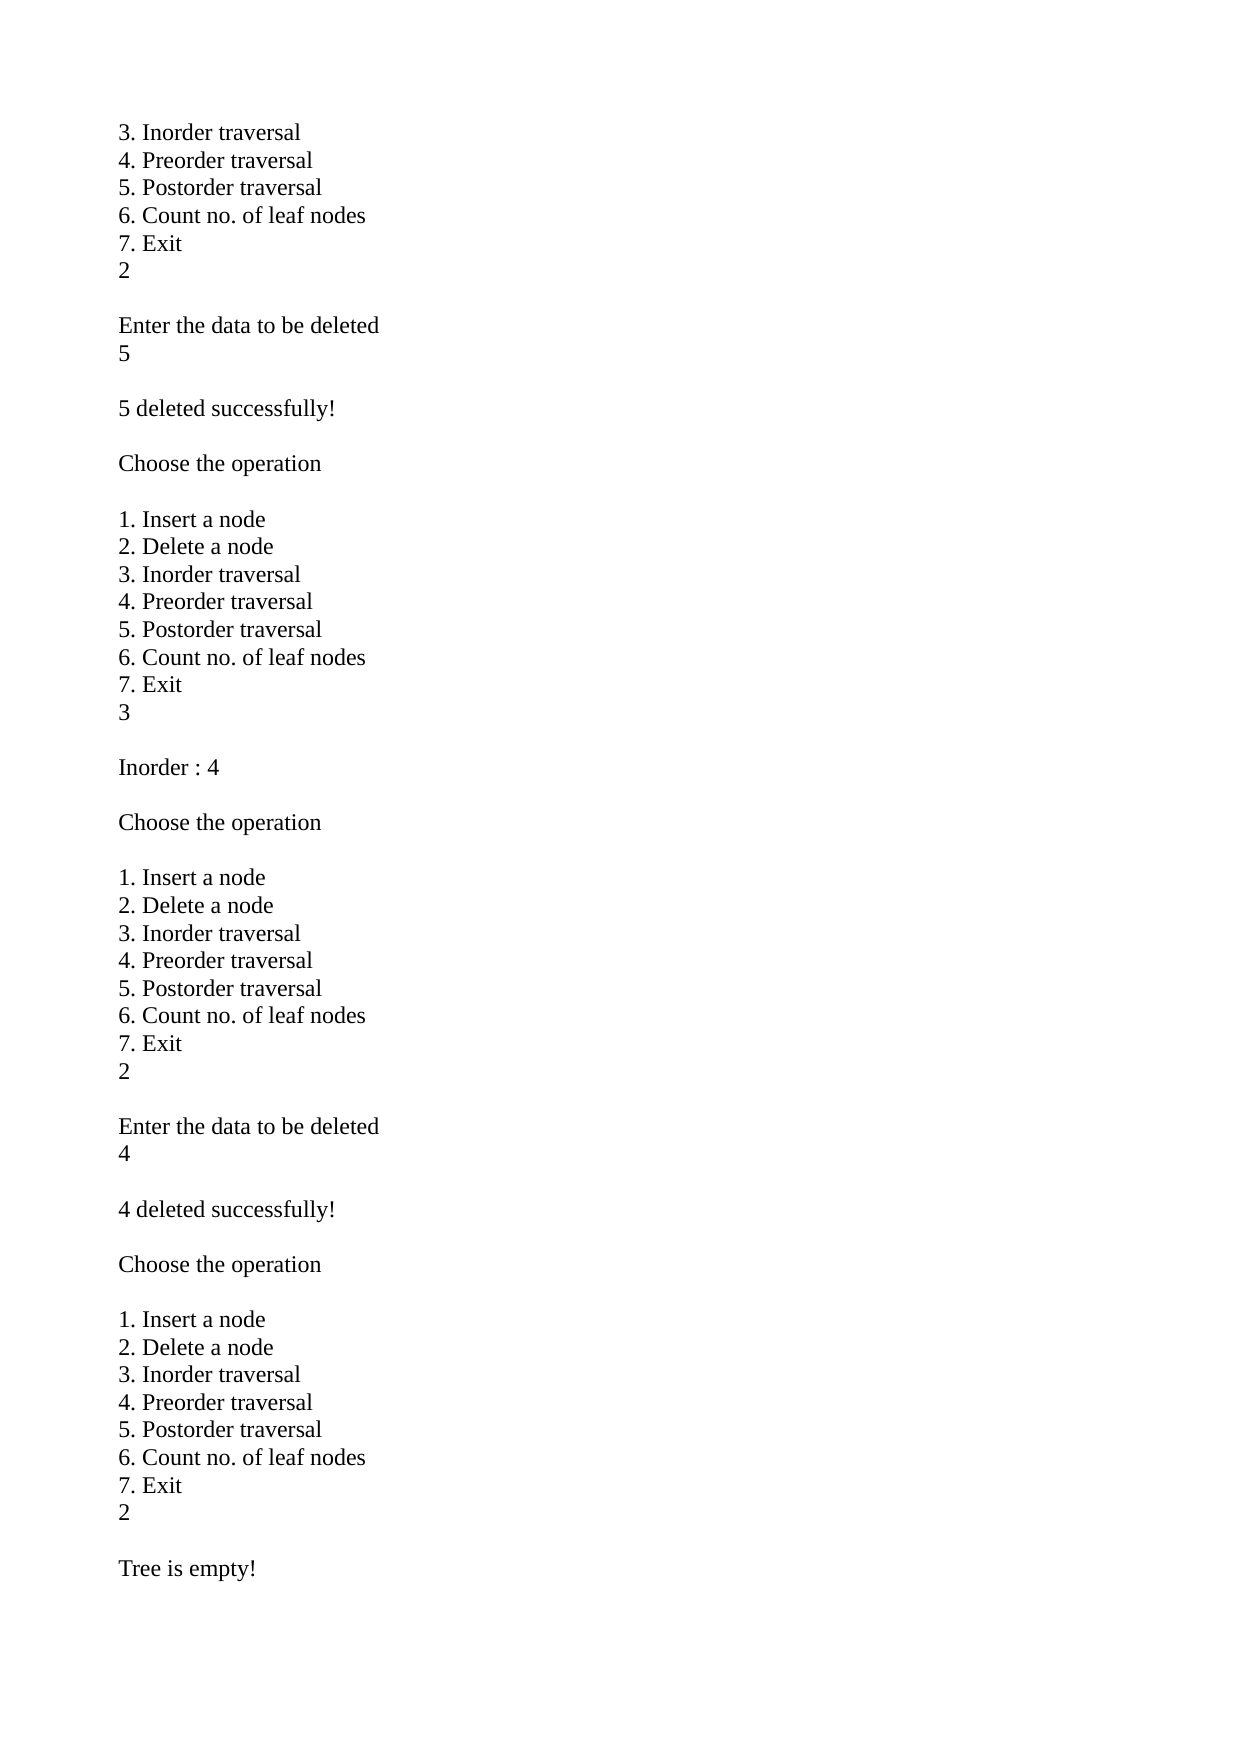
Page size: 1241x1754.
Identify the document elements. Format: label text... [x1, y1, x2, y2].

text 7. Exit [118, 1029, 1122, 1057]
text 5 deleted successfully! [118, 394, 1122, 422]
text 3. Inorder traversal [118, 1360, 1122, 1388]
text Tree is empty! [118, 1553, 1122, 1581]
text 2 [118, 1057, 1122, 1084]
text 4. Preorder traversal [118, 587, 1122, 615]
text Enter the data to be deleted [118, 311, 1122, 339]
text 7. Exit [118, 670, 1122, 698]
text 4. Preorder traversal [118, 146, 1122, 173]
text 7. Exit [118, 1471, 1122, 1498]
text 2 [118, 1498, 1122, 1526]
text 5. Postorder traversal [118, 615, 1122, 643]
text 3. Inorder traversal [118, 118, 1122, 146]
text 4. Preorder traversal [118, 1388, 1122, 1416]
text Enter the data to be deleted [118, 1112, 1122, 1139]
text Choose the operation [118, 1250, 1122, 1277]
text 1. Insert a node [118, 504, 1122, 532]
text 6. Count no. of leaf nodes [118, 643, 1122, 670]
text Choose the operation [118, 808, 1122, 836]
text Choose the operation [118, 449, 1122, 477]
text 4 deleted successfully! [118, 1195, 1122, 1222]
text 5. Postorder traversal [118, 974, 1122, 1001]
text 6. Count no. of leaf nodes [118, 1443, 1122, 1471]
text 2 [118, 256, 1122, 284]
text 6. Count no. of leaf nodes [118, 1001, 1122, 1029]
text 6. Count no. of leaf nodes [118, 201, 1122, 228]
text 2. Delete a node [118, 1333, 1122, 1360]
text 1. Insert a node [118, 1305, 1122, 1333]
text 3. Inorder traversal [118, 560, 1122, 587]
text 1. Insert a node [118, 863, 1122, 891]
text 5. Postorder traversal [118, 1416, 1122, 1443]
text Inorder : 4 [118, 753, 1122, 781]
text 4 [118, 1139, 1122, 1167]
text 3 [118, 698, 1122, 725]
text 7. Exit [118, 228, 1122, 256]
text 2. Delete a node [118, 891, 1122, 919]
text 5. Postorder traversal [118, 173, 1122, 201]
text 3. Inorder traversal [118, 919, 1122, 946]
text 5 [118, 339, 1122, 367]
text 2. Delete a node [118, 532, 1122, 560]
text 4. Preorder traversal [118, 946, 1122, 974]
